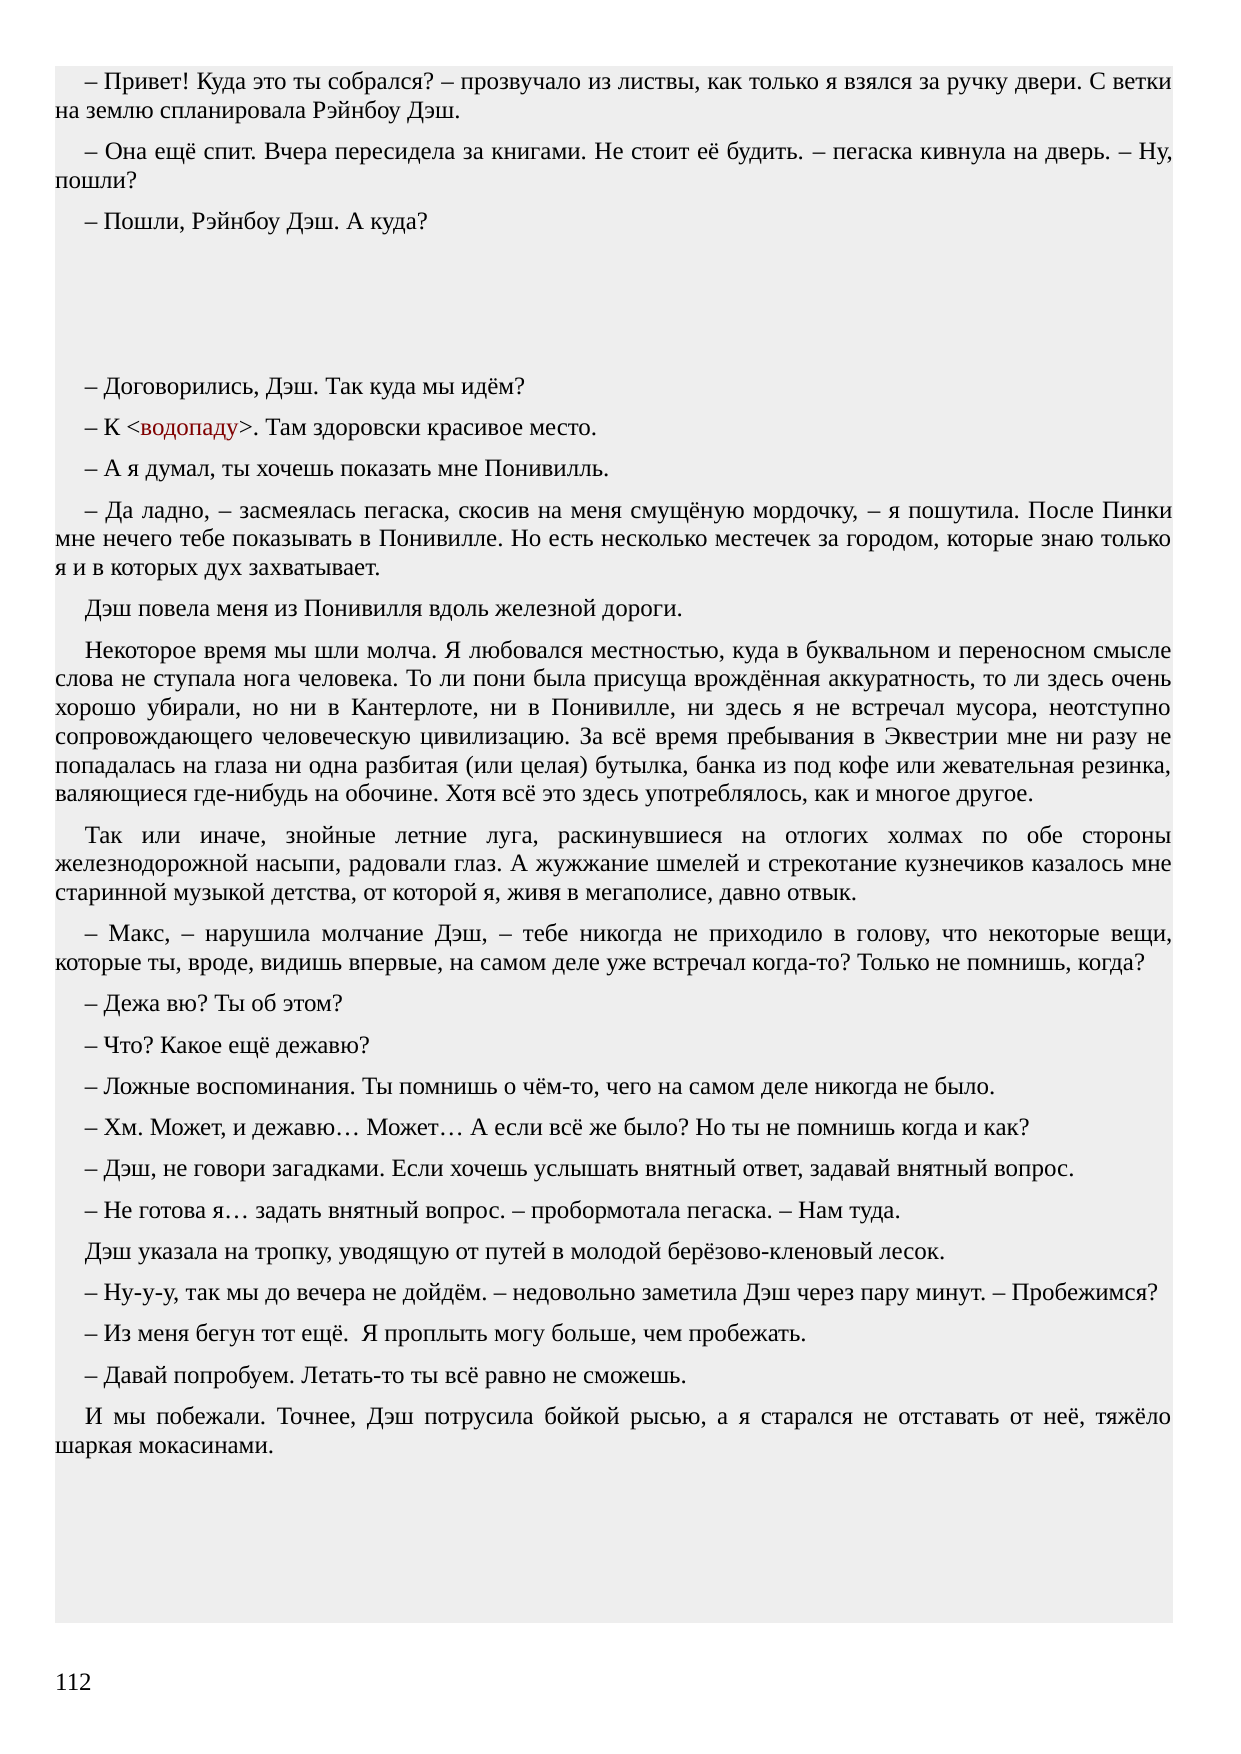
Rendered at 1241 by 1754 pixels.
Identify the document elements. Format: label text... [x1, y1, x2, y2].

text И мы побежали. Точнее, Дэш потрусила бойкой рысью, а я старался не отставать от неё, тяжёло шаркая мокасинами. [55, 1401, 1173, 1458]
text – Ложные воспоминания. Ты помнишь о чём-то, чего на самом деле никогда не было. [55, 1071, 1173, 1100]
text – Пошли, Рэйнбоу Дэш. А куда? [55, 206, 1173, 235]
text Так или иначе, знойные летние луга, раскинувшиеся на отлогих холмах по обе стороны железнодорожной насыпи, радовали глаз. А жужжание шмелей и стрекотание кузнечиков казалось мне старинной музыкой детства, от которой я, живя в мегаполисе, давно отвык. [55, 820, 1173, 906]
text – Не готова я… задать внятный вопрос. – пробормотала пегаска. – Нам туда. [55, 1195, 1173, 1223]
text Дэш указала на тропку, уводящую от путей в молодой берёзово-кленовый лесок. [55, 1236, 1173, 1265]
text Некоторое время мы шли молча. Я любовался местностью, куда в буквальном и переносном смысле слова не ступала нога человека. То ли пони была присуща врождённая аккуратность, то ли здесь очень хорошо убирали, но ни в Кантерлоте, ни в Понивилле, ни здесь я не встречал мусора, неотступно сопровождающего человеческую цивилизацию. За всё время пребывания в Эквестрии мне ни разу не попадалась на глаза ни одна разбитая (или целая) бутылка, банка из под кофе или жевательная резинка, валяющиеся где-нибудь на обочине. Хотя всё это здесь употреблялось, как и многое другое. [55, 635, 1173, 807]
text – Из меня бегун тот ещё. Я проплыть могу больше, чем пробежать. [55, 1318, 1173, 1347]
text – К <водопаду>. Там здоровски красивое место. [55, 412, 1173, 441]
text – Дэш, не говори загадками. Если хочешь услышать внятный ответ, задавай внятный вопрос. [55, 1153, 1173, 1182]
text – Она ещё спит. Вчера пересидела за книгами. Не стоит её будить. – пегаска кивнула на дверь. – Ну, пошли? [55, 136, 1173, 193]
text – Что? Какое ещё дежавю? [55, 1030, 1173, 1058]
text Дэш повела меня из Понивилля вдоль железной дороги. [55, 593, 1173, 622]
text – Привет! Куда это ты собрался? – прозвучало из листвы, как только я взялся за ручку двери. С ветки на землю спланировала Рэйнбоу Дэш. [55, 66, 1173, 123]
text – Да ладно, – засмеялась пегаска, скосив на меня смущёную мордочку, – я пошутила. После Пинки мне нечего тебе показывать в Понивилле. Но есть несколько местечек за городом, которые знаю только я и в которых дух захватывает. [55, 495, 1173, 581]
text – Хм. Может, и дежавю… Может… А если всё же было? Но ты не помнишь когда и как? [55, 1112, 1173, 1141]
text – Макс, – нарушила молчание Дэш, – тебе никогда не приходило в голову, что некоторые вещи, которые ты, вроде, видишь впервые, на самом деле уже встречал когда-то? Только не помнишь, когда? [55, 918, 1173, 976]
text – Договорились, Дэш. Так куда мы идём? [55, 371, 1173, 400]
text – А я думал, ты хочешь показать мне Понивилль. [55, 453, 1173, 482]
text – Давай попробуем. Летать-то ты всё равно не сможешь. [55, 1360, 1173, 1388]
text – Ну-у-у, так мы до вечера не дойдём. – недовольно заметила Дэш через пару минут. – Пробежимся? [55, 1277, 1173, 1306]
text – Дежа вю? Ты об этом? [55, 988, 1173, 1017]
